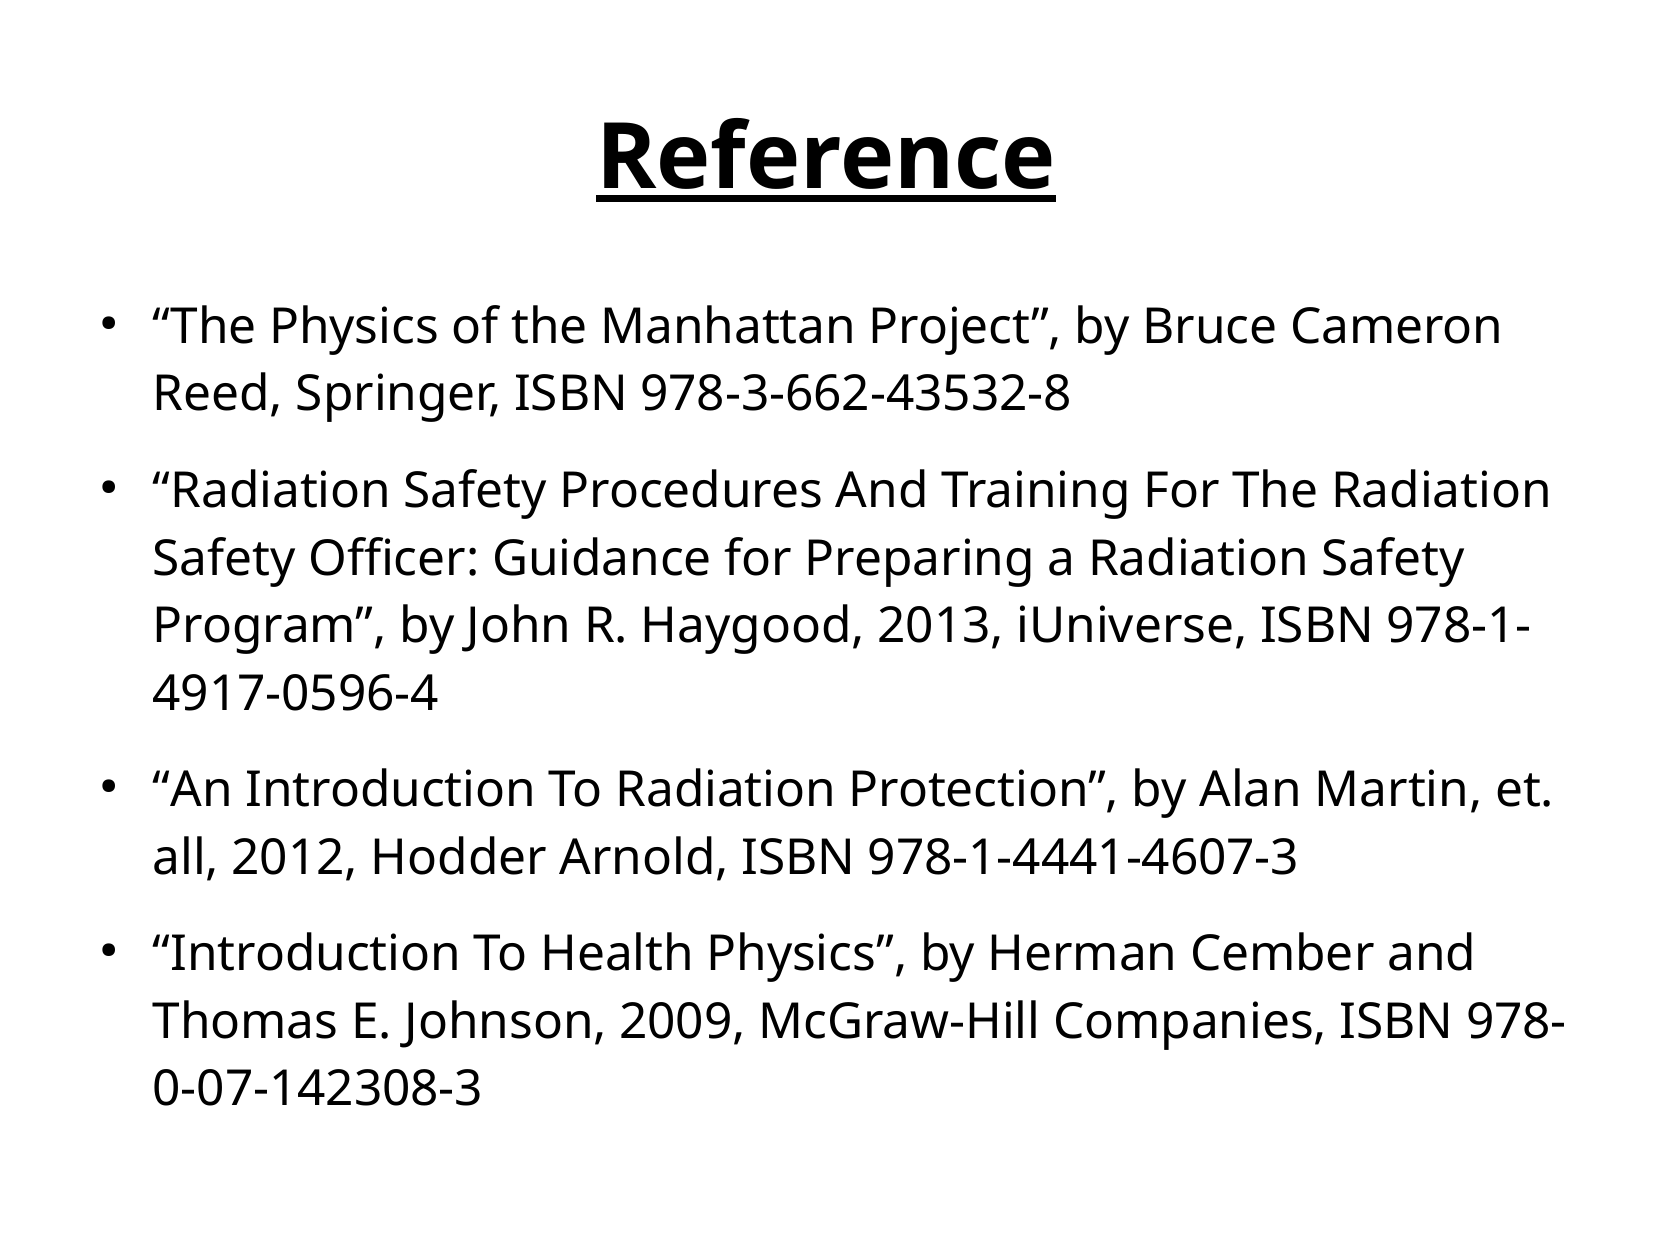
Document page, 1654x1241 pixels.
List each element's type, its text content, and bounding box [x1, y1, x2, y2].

list “The Physics of the Manhattan Project”, by Bruce Cameron Reed, Springer, ISBN 978-3-662-43532-8 “Radiation Safety Procedures And Training For The Radiation Safety Officer: Guidance for Preparing a Radiation Safety Program”, by John R. Haygood, 2013, iUniverse, ISBN 978-1-4917-0596-4 “An Introduction To Radiation Protection”, by Alan Martin, et. all, 2012, Hodder Arnold, ISBN 978-1-4441-4607-3 “Introduction To Health Physics”, by Herman Cember and Thomas E. Johnson, 2009, McGraw-Hill Companies, ISBN 978-0-07-142308-3 [82, 290, 1571, 1126]
title Reference [82, 49, 1571, 257]
